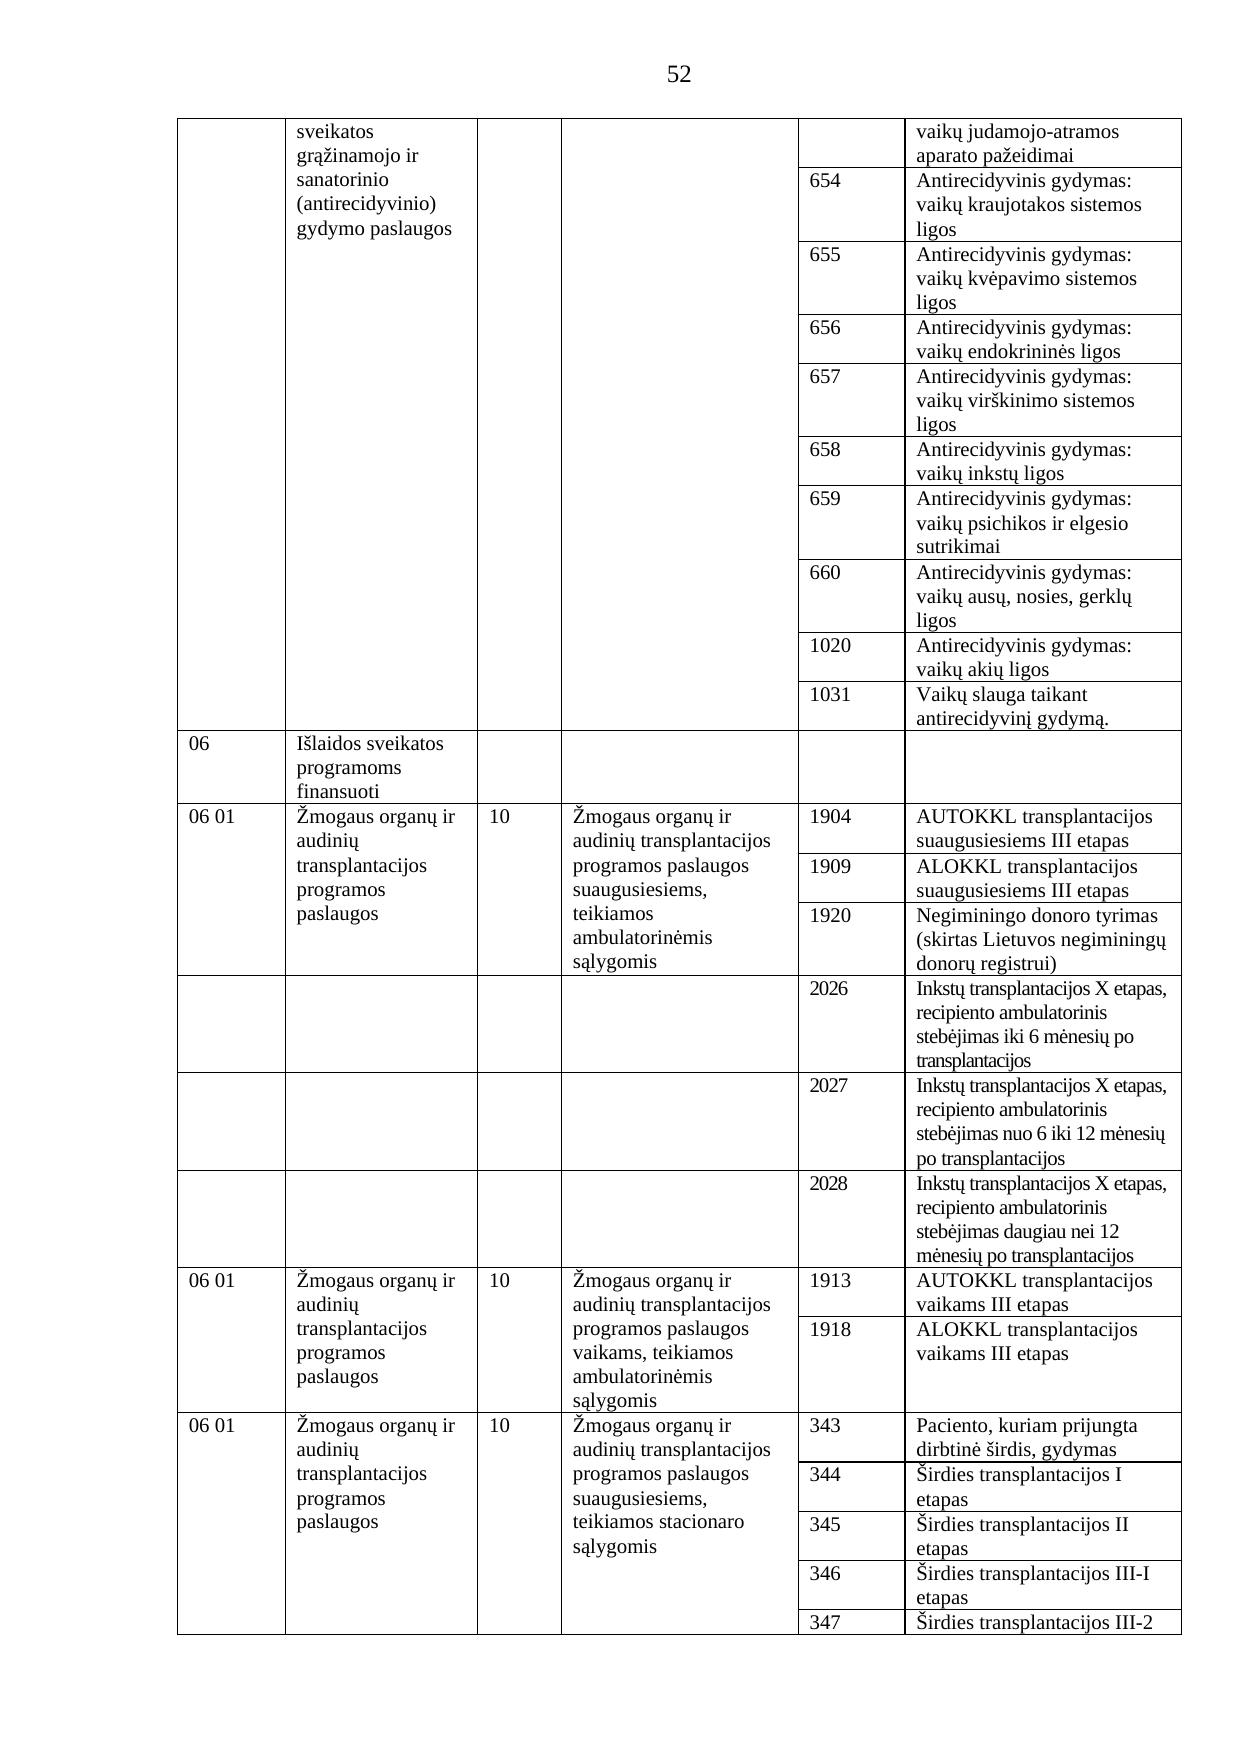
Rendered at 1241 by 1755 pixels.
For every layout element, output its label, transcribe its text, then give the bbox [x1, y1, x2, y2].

table_cell 10 [478, 804, 561, 975]
table_cell Širdies transplantacijos III-I etapas [906, 1561, 1181, 1609]
table_cell 343 [799, 1413, 904, 1461]
table_cell Širdies transplantacijos I etapas [906, 1463, 1181, 1511]
table_cell Žmogaus organų ir audinių transplantacijos programos paslaugos [286, 1268, 477, 1412]
table_cell Inkstų transplantacijos X etapas, recipiento ambulatorinis stebėjimas iki 6 mėnesių po transplantacijos [906, 976, 1181, 1072]
table_cell 345 [799, 1512, 904, 1560]
table_cell 657 [799, 364, 904, 436]
table_cell [478, 1171, 561, 1267]
table_cell Žmogaus organų ir audinių transplantacijos programos paslaugos suaugusiesiems, teikiamos ambulatorinėmis sąlygomis [562, 804, 798, 975]
table_cell 1904 [799, 804, 904, 852]
table_cell Antirecidyvinis gydymas: vaikų psichikos ir elgesio sutrikimai [906, 486, 1181, 558]
table_cell 1920 [799, 903, 904, 975]
table_cell 1909 [799, 854, 904, 902]
table_cell 658 [799, 437, 904, 485]
table_cell AUTOKKL transplantacijos suaugusiesiems III etapas [906, 804, 1181, 852]
table_cell [178, 1073, 285, 1169]
table_cell [478, 976, 561, 1072]
table_cell [799, 119, 904, 167]
table_cell 10 [478, 1268, 561, 1412]
table_cell Antirecidyvinis gydymas: vaikų ausų, nosies, gerklų ligos [906, 560, 1181, 632]
table_cell [178, 119, 285, 730]
table_cell 1918 [799, 1317, 904, 1412]
table_cell ALOKKL transplantacijos suaugusiesiems III etapas [906, 854, 1181, 902]
table_cell [562, 1171, 798, 1267]
table_cell Antirecidyvinis gydymas: vaikų kraujotakos sistemos ligos [906, 168, 1181, 241]
table_cell [178, 976, 285, 1072]
table_cell [562, 1073, 798, 1169]
table_cell 2027 [799, 1073, 904, 1169]
table_cell [562, 976, 798, 1072]
table_cell Inkstų transplantacijos X etapas, recipiento ambulatorinis stebėjimas daugiau nei 12 mėnesių po transplantacijos [906, 1171, 1181, 1267]
table_cell Negiminingo donoro tyrimas (skirtas Lietuvos negiminingų donorų registrui) [906, 903, 1181, 975]
table_cell Antirecidyvinis gydymas: vaikų endokrininės ligos [906, 315, 1181, 363]
table_cell 10 [478, 1413, 561, 1634]
table_cell Žmogaus organų ir audinių transplantacijos programos paslaugos [286, 804, 477, 975]
table_cell Inkstų transplantacijos X etapas, recipiento ambulatorinis stebėjimas nuo 6 iki 12 mėnesių po transplantacijos [906, 1073, 1181, 1169]
table_cell [562, 731, 798, 803]
table_cell Antirecidyvinis gydymas: vaikų inkstų ligos [906, 437, 1181, 485]
table_cell Žmogaus organų ir audinių transplantacijos programos paslaugos suaugusiesiems, teikiamos stacionaro sąlygomis [562, 1413, 798, 1634]
table_cell 06 01 [178, 804, 285, 975]
table_cell Išlaidos sveikatos programoms finansuoti [286, 731, 477, 803]
table_cell [906, 731, 1181, 803]
table_cell ALOKKL transplantacijos vaikams III etapas [906, 1317, 1181, 1412]
table_cell [799, 731, 904, 803]
table_cell vaikų judamojo-atramos aparato pažeidimai [906, 119, 1181, 167]
table_cell [562, 119, 798, 730]
table_cell 2026 [799, 976, 904, 1072]
table_cell 347 [799, 1610, 904, 1634]
table_cell 654 [799, 168, 904, 241]
table_cell AUTOKKL transplantacijos vaikams III etapas [906, 1268, 1181, 1316]
table_cell 06 [178, 731, 285, 803]
table_cell Antirecidyvinis gydymas: vaikų akių ligos [906, 633, 1181, 681]
table_cell 344 [799, 1463, 904, 1511]
table_cell 659 [799, 486, 904, 558]
table_cell Vaikų slauga taikant antirecidyvinį gydymą. [906, 682, 1181, 730]
table_cell Žmogaus organų ir audinių transplantacijos programos paslaugos [286, 1413, 477, 1634]
table_cell [478, 731, 561, 803]
table_cell Širdies transplantacijos III-2 [906, 1610, 1181, 1634]
table_cell 1020 [799, 633, 904, 681]
table_cell 346 [799, 1561, 904, 1609]
table_cell [478, 119, 561, 730]
table_cell 1913 [799, 1268, 904, 1316]
table_cell [286, 1073, 477, 1169]
table_cell 656 [799, 315, 904, 363]
table_cell 1031 [799, 682, 904, 730]
table_cell Antirecidyvinis gydymas: vaikų kvėpavimo sistemos ligos [906, 242, 1181, 314]
table_cell Žmogaus organų ir audinių transplantacijos programos paslaugos vaikams, teikiamos ambulatorinėmis sąlygomis [562, 1268, 798, 1412]
table_cell Paciento, kuriam prijungta dirbtinė širdis, gydymas [906, 1413, 1181, 1461]
table_cell [286, 976, 477, 1072]
table_cell 06 01 [178, 1413, 285, 1634]
table_cell [478, 1073, 561, 1169]
table_cell Širdies transplantacijos II etapas [906, 1512, 1181, 1560]
table_cell [286, 1171, 477, 1267]
table_cell sveikatos grąžinamojo ir sanatorinio (antirecidyvinio) gydymo paslaugos [286, 119, 477, 730]
table_cell 2028 [799, 1171, 904, 1267]
table_cell 06 01 [178, 1268, 285, 1412]
table_cell [178, 1171, 285, 1267]
table_cell 660 [799, 560, 904, 632]
table_cell 655 [799, 242, 904, 314]
table_cell Antirecidyvinis gydymas: vaikų virškinimo sistemos ligos [906, 364, 1181, 436]
